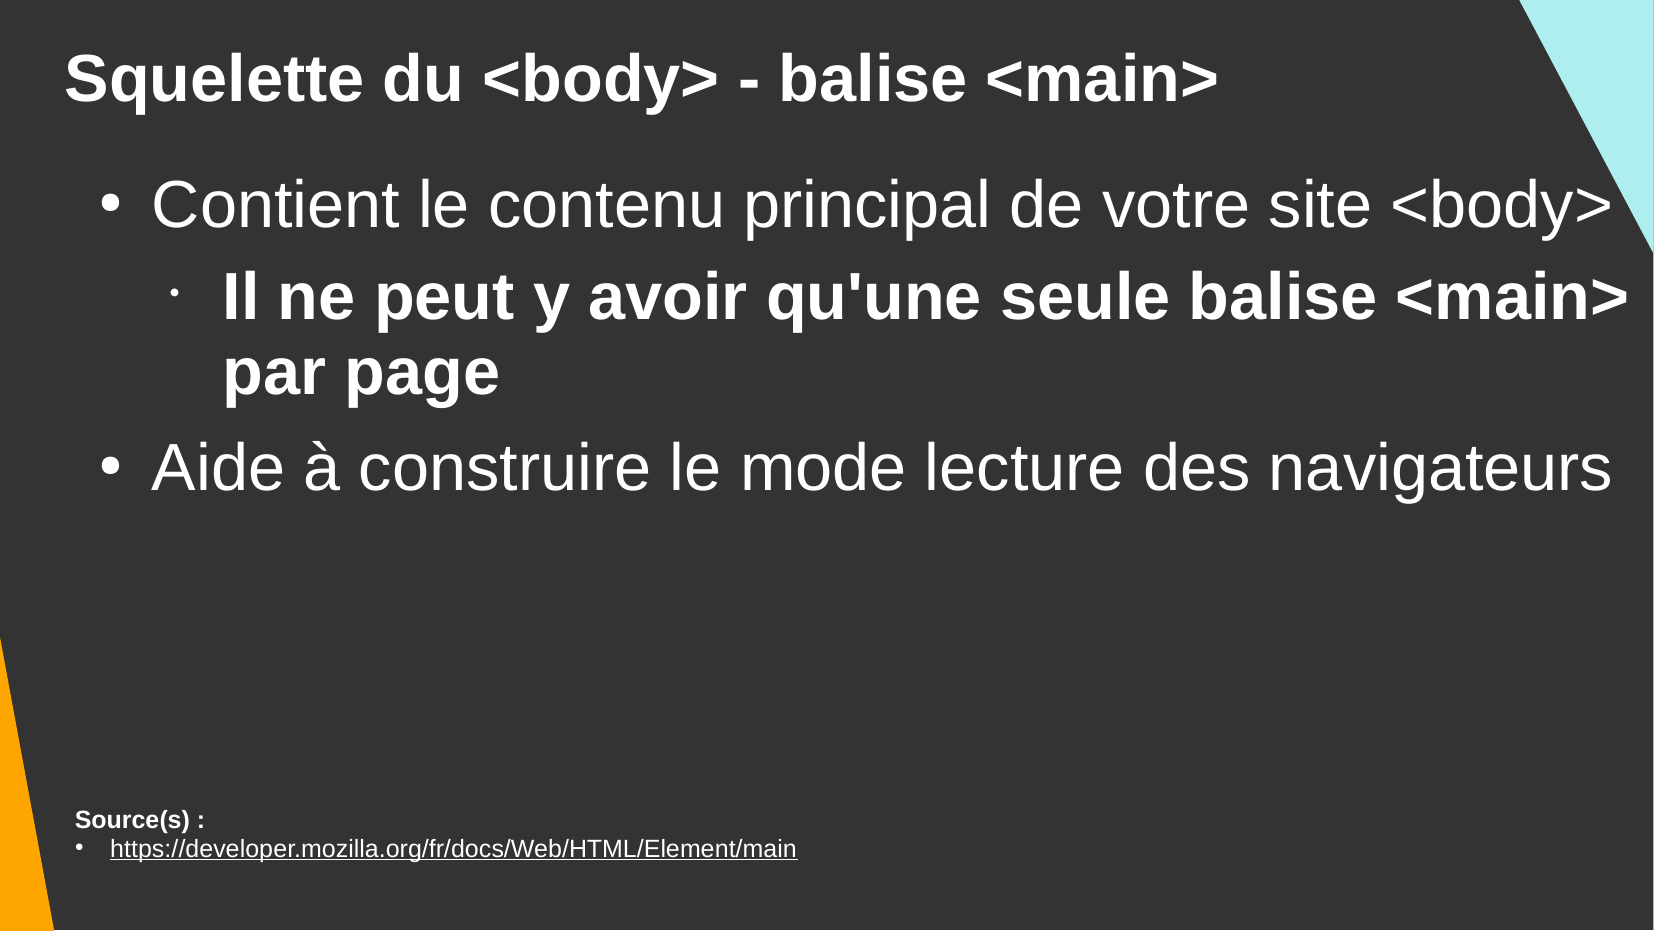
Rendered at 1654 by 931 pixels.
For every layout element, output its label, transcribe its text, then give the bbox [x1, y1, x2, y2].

text_box [1519, 0, 1654, 255]
text_box Source(s) : https://developer.mozilla.org/fr/docs/Web/HTML/Element/main [60, 798, 1546, 898]
list Contient le contenu principal de votre site <body> Il ne peut y avoir qu'une seule balise <main> par page Aide à construire le mode lecture des navigateurs [80, 166, 1635, 626]
title Squelette du <body> - balise <main> [64, 40, 1553, 125]
text_box [0, 637, 55, 931]
